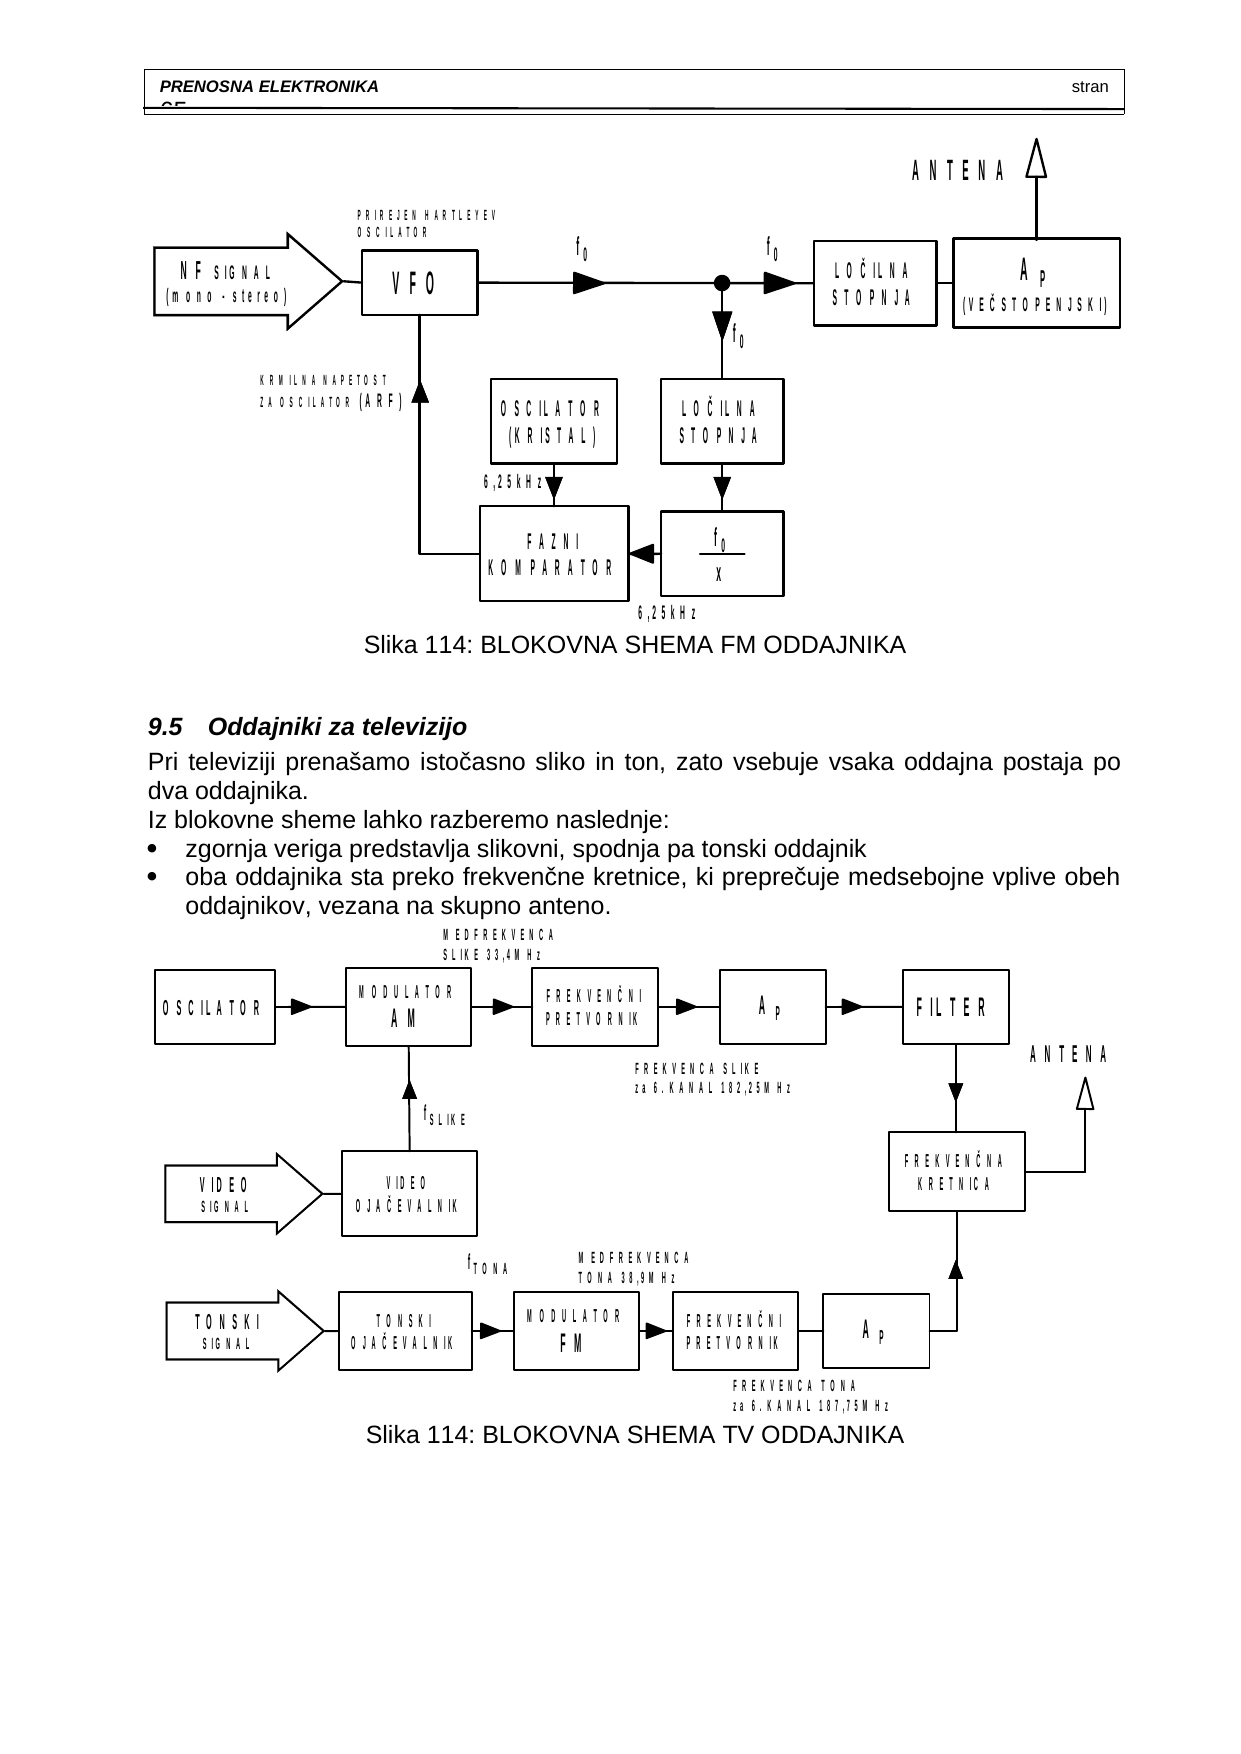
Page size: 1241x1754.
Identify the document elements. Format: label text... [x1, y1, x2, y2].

table_cell Slika 114: BLOKOVNA SHEMA TV ODDAJNIKA [140, 1420, 1130, 1449]
subtitle Oddajniki za televizijo [148, 712, 1122, 741]
table_cell Slika 114: BLOKOVNA SHEMA FM ODDAJNIKA [140, 630, 1130, 658]
table_header [140, 133, 1130, 630]
text Pri televiziji prenašamo istočasno sliko in ton, zato vsebuje vsaka oddajna postaja po dva oddajnika. [148, 747, 1122, 805]
list oba oddajnika sta preko frekvenčne kretnice, ki preprečuje medsebojne vplive obeh oddajnikov, vezana na skupno anteno. [148, 862, 1122, 920]
text Iz blokovne sheme lahko razberemo naslednje: [148, 805, 1122, 833]
table_header [140, 920, 1130, 1420]
list zgornja veriga predstavlja slikovni, spodnja pa tonski oddajnik [148, 833, 1122, 862]
